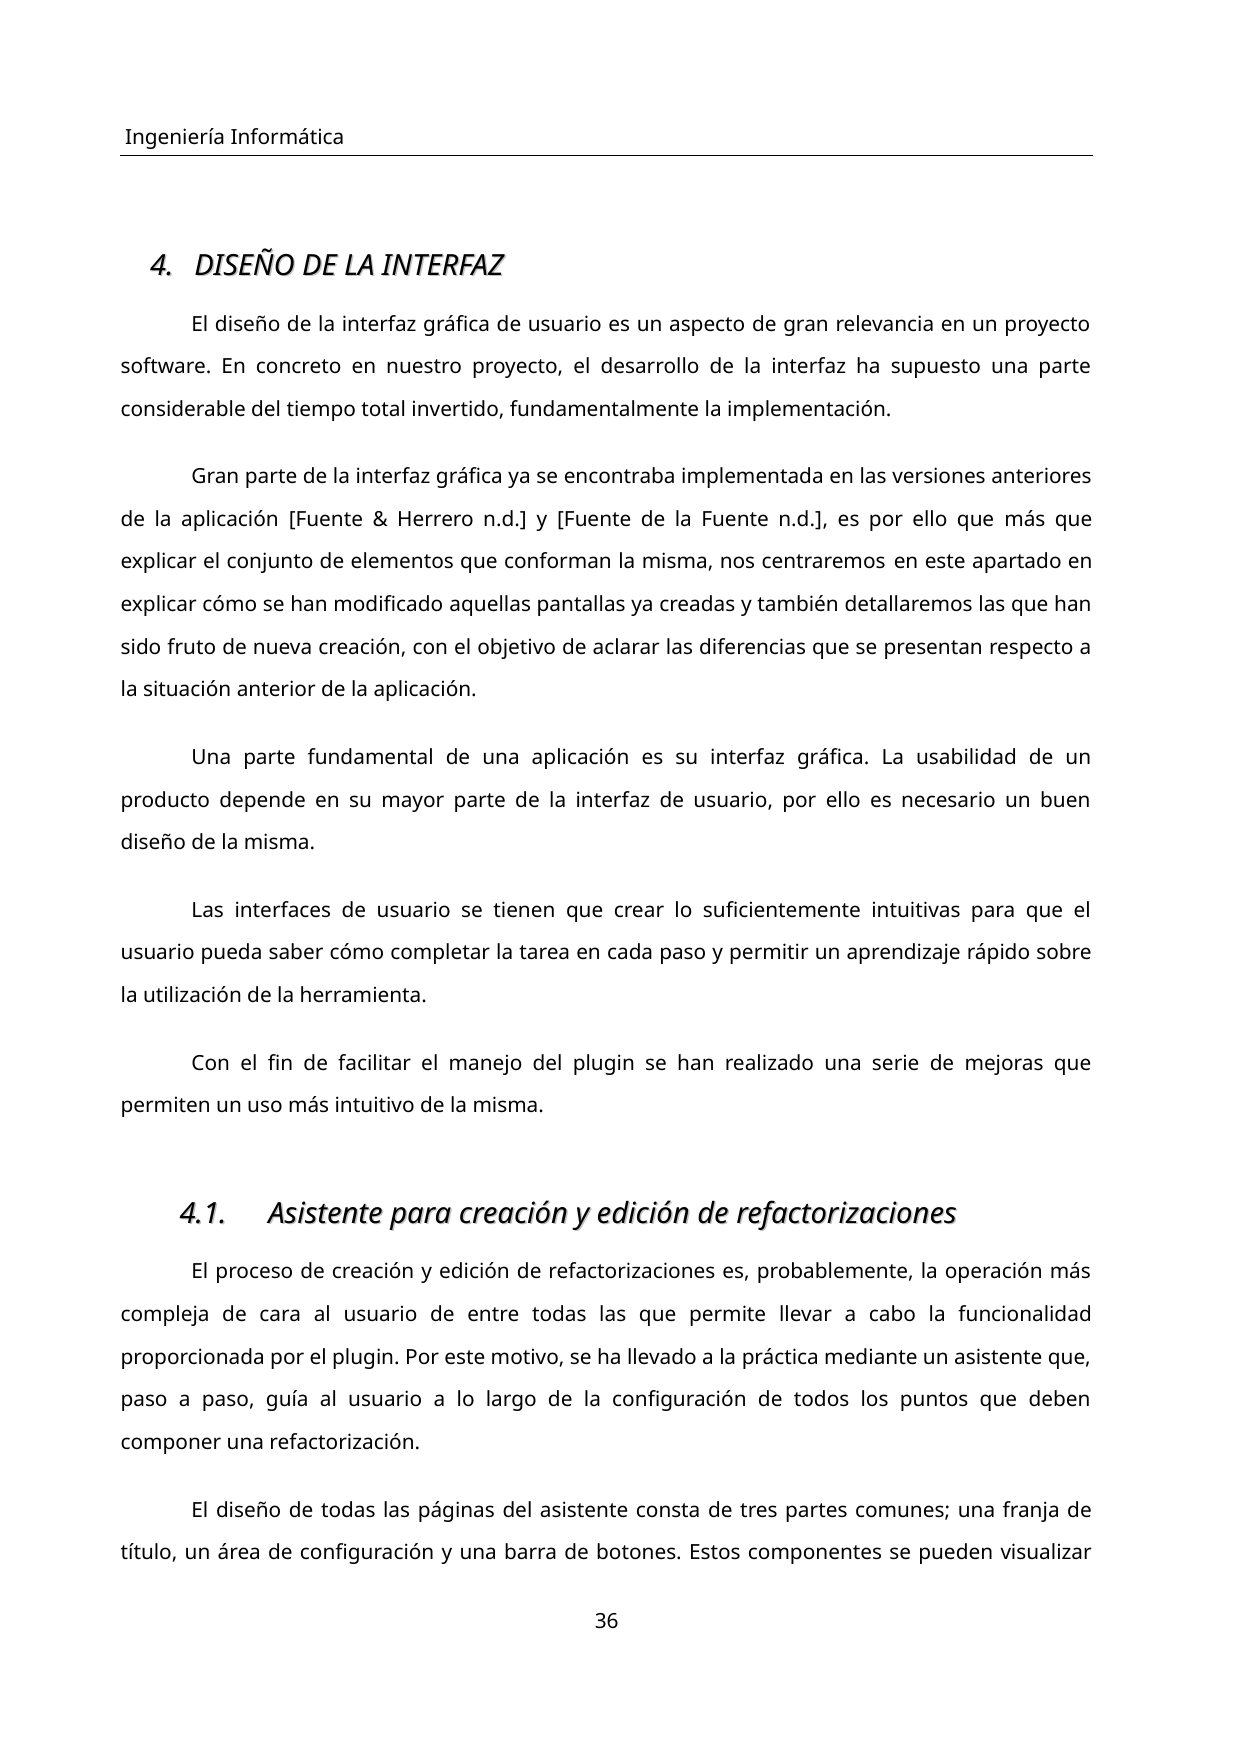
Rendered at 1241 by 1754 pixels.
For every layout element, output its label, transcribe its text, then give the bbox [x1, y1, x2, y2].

subtitle Asistente para creación y edición de refactorizaciones [179, 1192, 1093, 1232]
text El diseño de todas las páginas del asistente consta de tres partes comunes; una franja de título, un área de configuración y una barra de botones. Estos componentes se pueden visualizar [120, 1495, 1093, 1566]
text El proceso de creación y edición de refactorizaciones es, probablemente, la operación más compleja de cara al usuario de entre todas las que permite llevar a cabo la funcionalidad proporcionada por el plugin. Por este motivo, se ha llevado a la práctica mediante un asistente que, paso a paso, guía al usuario a lo largo de la configuración de todos los puntos que deben componer una refactorización. [120, 1257, 1093, 1456]
text Una parte fundamental de una aplicación es su interfaz gráfica. La usabilidad de un producto depende en su mayor parte de la interfaz de usuario, por ello es necesario un buen diseño de la misma. [120, 742, 1093, 856]
text El diseño de la interfaz gráfica de usuario es un aspecto de gran relevancia en un proyecto software. En concreto en nuestro proyecto, el desarrollo de la interfaz ha supuesto una parte considerable del tiempo total invertido, fundamentalmente la implementación. [120, 309, 1093, 422]
text Gran parte de la interfaz gráfica ya se encontraba implementada en las versiones anteriores de la aplicación [Fuente & Herrero n.d.] y [Fuente de la Fuente n.d.], es por ello que más que explicar el conjunto de elementos que conforman la misma, nos centraremos en este apartado en explicar cómo se han modificado aquellas pantallas ya creadas y también detallaremos las que han sido fruto de nueva creación, con el objetivo de aclarar las diferencias que se presentan respecto a la situación anterior de la aplicación. [120, 461, 1093, 703]
text Las interfaces de usuario se tienen que crear lo suficientemente intuitivas para que el usuario pueda saber cómo completar la tarea en cada paso y permitir un aprendizaje rápido sobre la utilización de la herramienta. [120, 895, 1093, 1008]
subtitle DISEÑO DE LA INTERFAZ [150, 244, 1093, 284]
text Con el fin de facilitar el manejo del plugin se han realizado una serie de mejoras que permiten un uso más intuitivo de la misma. [120, 1048, 1093, 1119]
